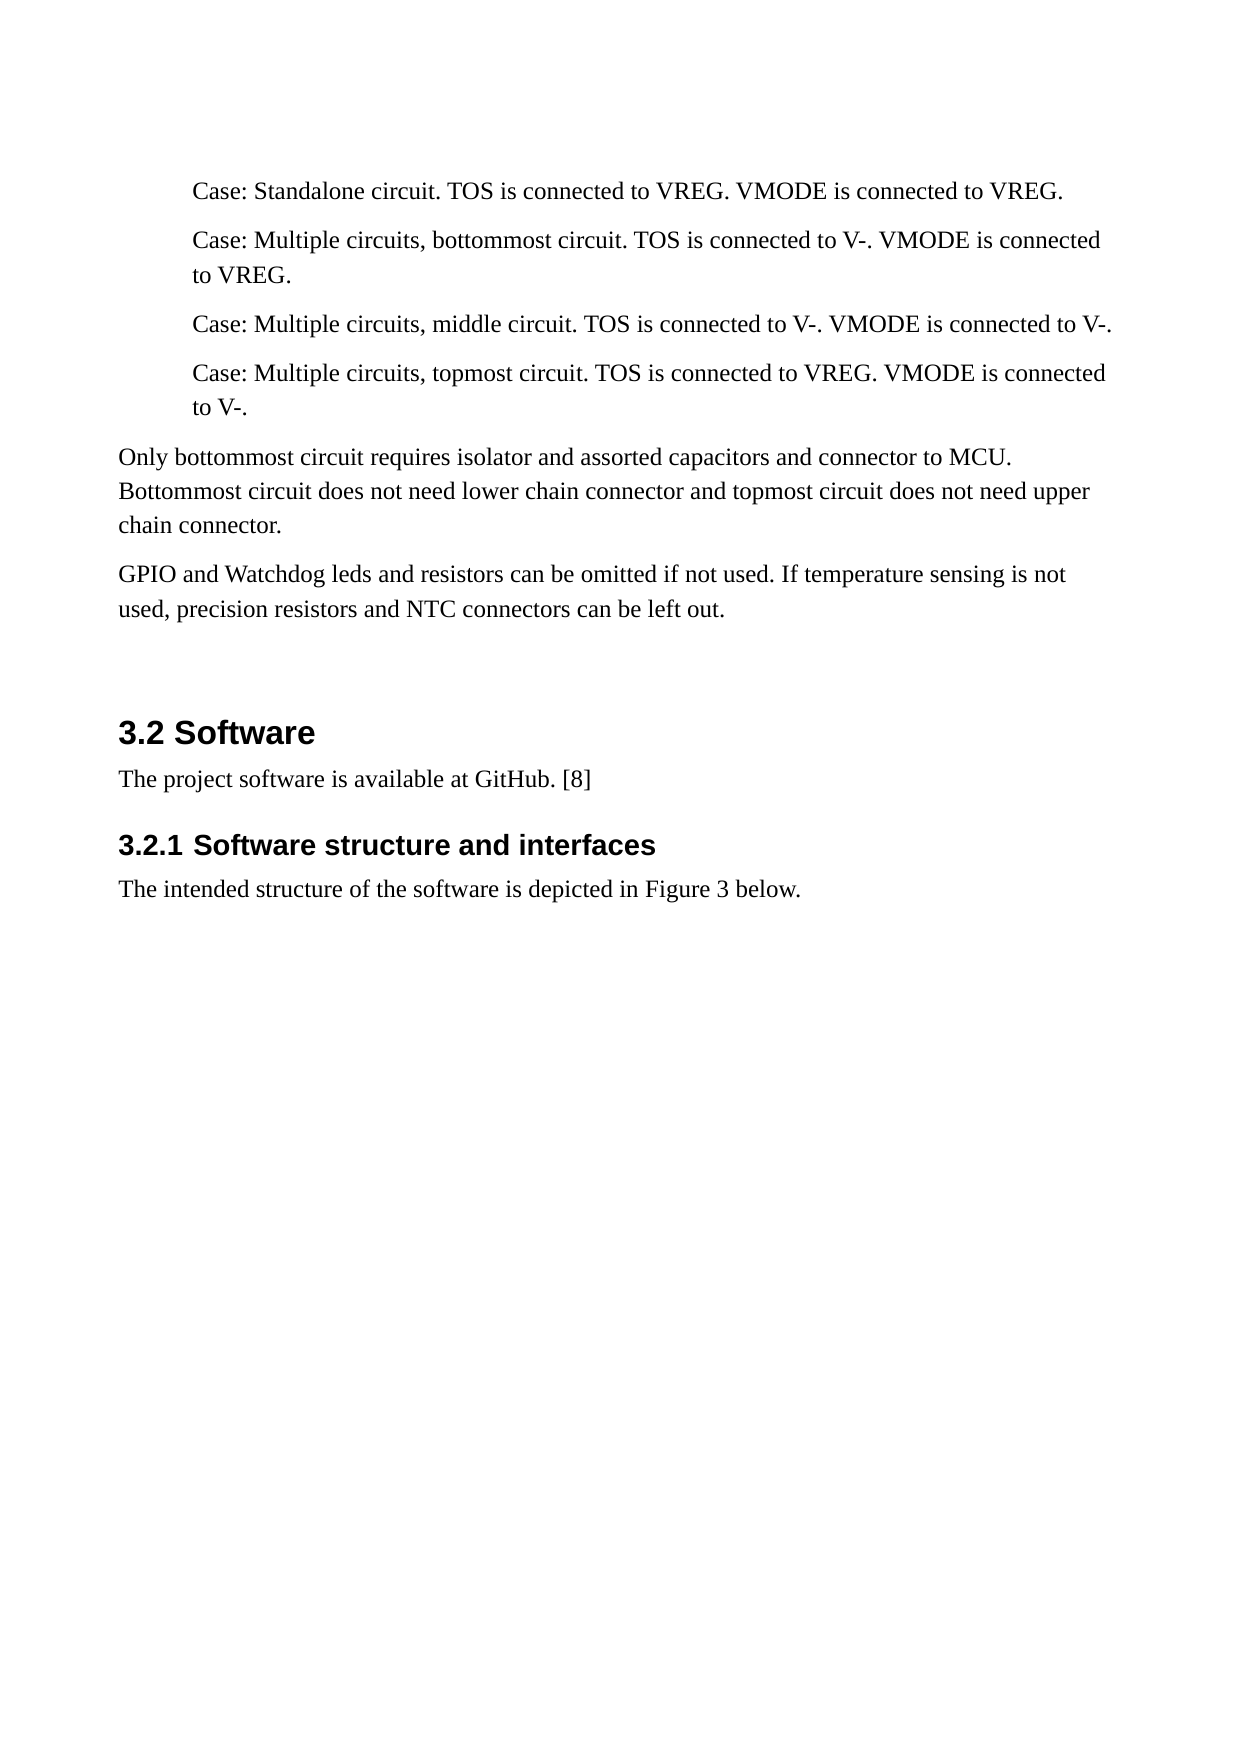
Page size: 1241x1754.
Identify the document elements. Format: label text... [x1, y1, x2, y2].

text Case: Multiple circuits, middle circuit. TOS is connected to V-. VMODE is connected to V-. [192, 309, 1122, 338]
text Case: Standalone circuit. TOS is connected to VREG. VMODE is connected to VREG. [192, 176, 1122, 205]
text Only bottommost circuit requires isolator and assorted capacitors and connector to MCU. Bottommost circuit does not need lower chain connector and topmost circuit does not need upper chain connector. [118, 442, 1122, 539]
subtitle 3.2.1 Software structure and interfaces [118, 828, 1122, 861]
text Case: Multiple circuits, topmost circuit. TOS is connected to VREG. VMODE is connected to V-. [192, 358, 1122, 421]
text The intended structure of the software is depicted in Figure 3 below. [118, 874, 1122, 903]
text Case: Multiple circuits, bottommost circuit. TOS is connected to V-. VMODE is connected to VREG. [192, 225, 1122, 289]
text The project software is available at GitHub. [8] [118, 764, 1122, 793]
text GPIO and Watchdog leds and resistors can be omitted if not used. If temperature sensing is not used, precision resistors and NTC connectors can be left out. [118, 559, 1122, 623]
subtitle 3.2 Software [118, 713, 1122, 752]
